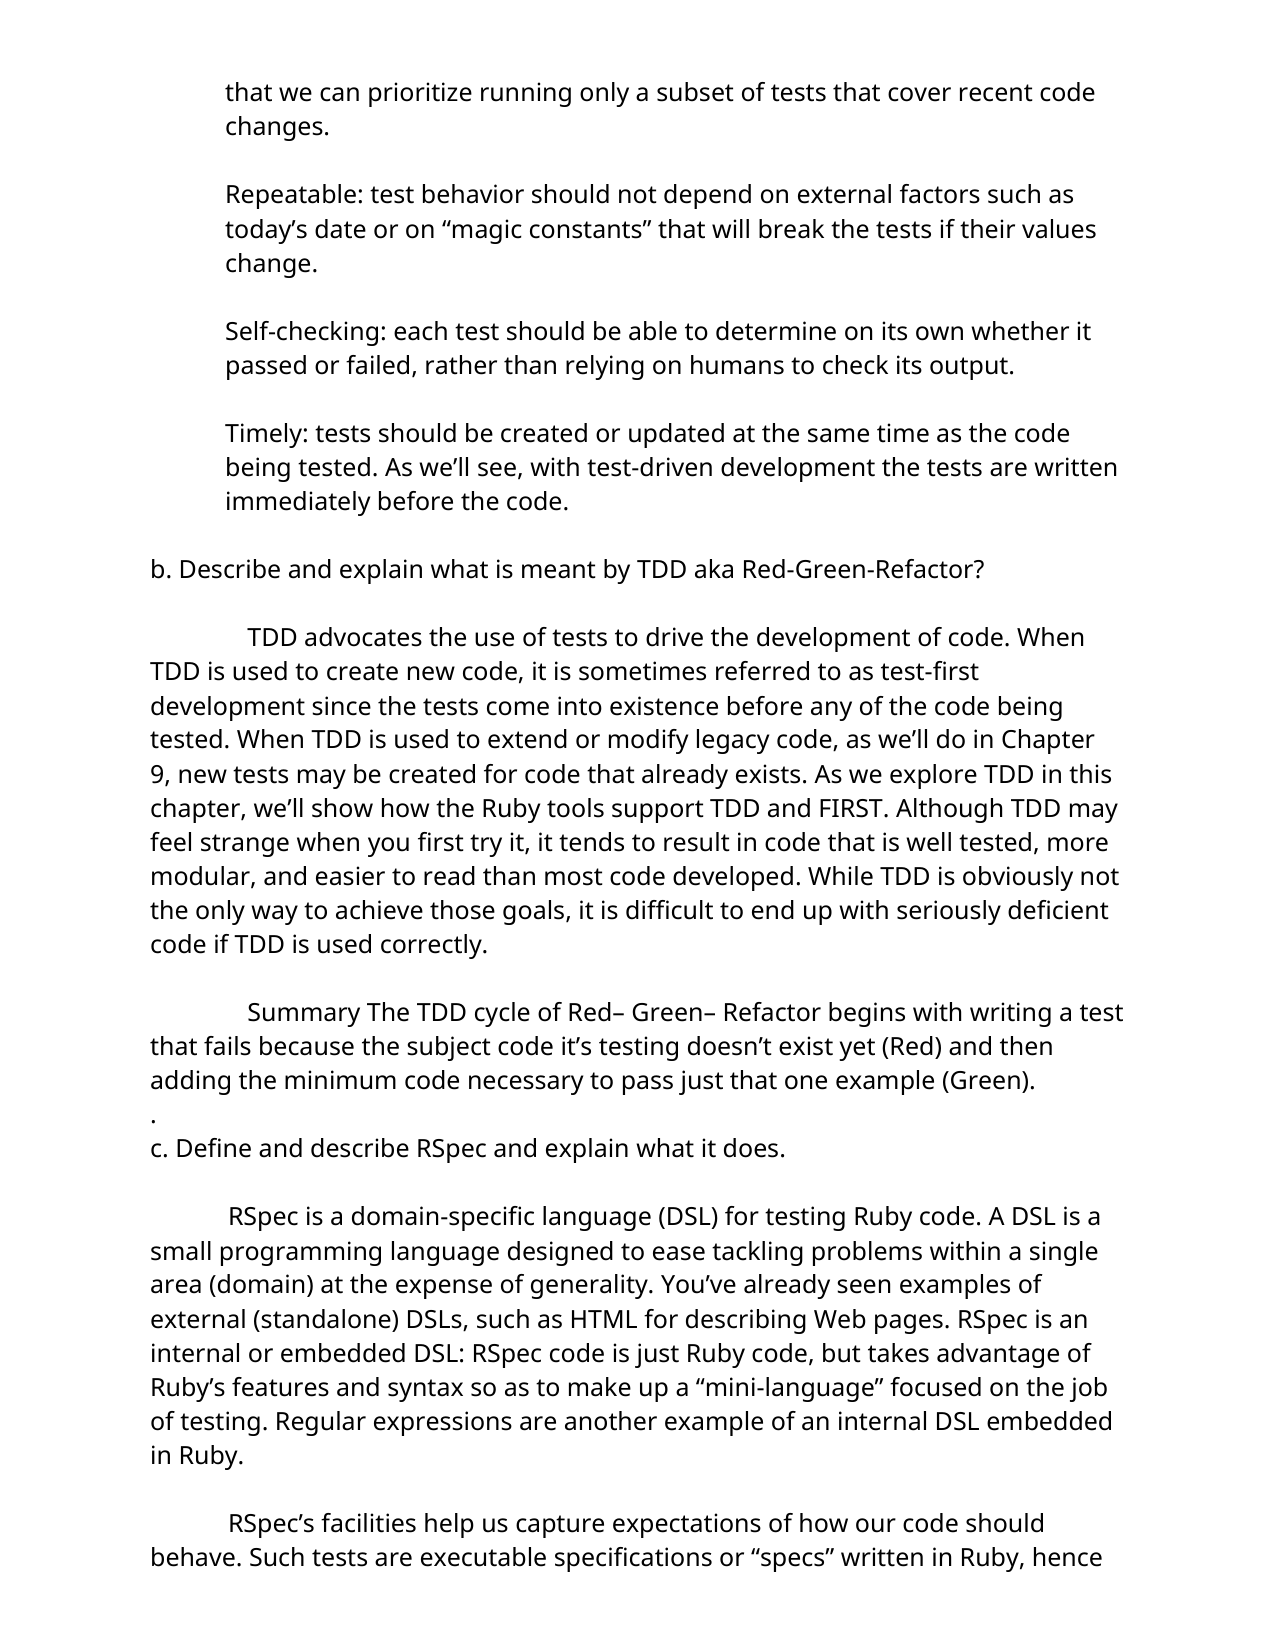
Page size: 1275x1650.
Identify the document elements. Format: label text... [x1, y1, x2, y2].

text Summary The TDD cycle of Red– Green– Refactor begins with writing a test that fails because the subject code it’s testing doesn’t exist yet (Red) and then adding the minimum code necessary to pass just that one example (Green). [150, 995, 1125, 1097]
text Timely: tests should be created or updated at the same time as the code being tested. As we’ll see, with test-driven development the tests are written immediately before the code. [225, 416, 1125, 518]
text TDD advocates the use of tests to drive the development of code. When TDD is used to create new code, it is sometimes referred to as test-first development since the tests come into existence before any of the code being tested. When TDD is used to extend or modify legacy code, as we’ll do in Chapter 9, new tests may be created for code that already exists. As we explore TDD in this chapter, we’ll show how the Ruby tools support TDD and FIRST. Although TDD may feel strange when you first try it, it tends to result in code that is well tested, more modular, and easier to read than most code developed. While TDD is obviously not the only way to achieve those goals, it is difficult to end up with seriously deficient code if TDD is used correctly. [150, 620, 1125, 961]
text Repeatable: test behavior should not depend on external factors such as today’s date or on “magic constants” that will break the tests if their values change. [225, 177, 1125, 279]
text c. Define and describe RSpec and explain what it does. [150, 1131, 1125, 1165]
text . [150, 1097, 1125, 1131]
text RSpec’s facilities help us capture expectations of how our code should behave. Such tests are executable specifications or “specs” written in Ruby, hence [150, 1506, 1125, 1574]
text that we can prioritize running only a subset of tests that cover recent code changes. [225, 75, 1125, 143]
text Self-checking: each test should be able to determine on its own whether it passed or failed, rather than relying on humans to check its output. [225, 313, 1125, 382]
text b. Describe and explain what is meant by TDD aka Red-Green-Refactor? [150, 552, 1125, 586]
text RSpec is a domain-specific language (DSL) for testing Ruby code. A DSL is a small programming language designed to ease tackling problems within a single area (domain) at the expense of generality. You’ve already seen examples of external (standalone) DSLs, such as HTML for describing Web pages. RSpec is an internal or embedded DSL: RSpec code is just Ruby code, but takes advantage of Ruby’s features and syntax so as to make up a “mini-language” focused on the job of testing. Regular expressions are another example of an internal DSL embedded in Ruby. [150, 1199, 1125, 1472]
